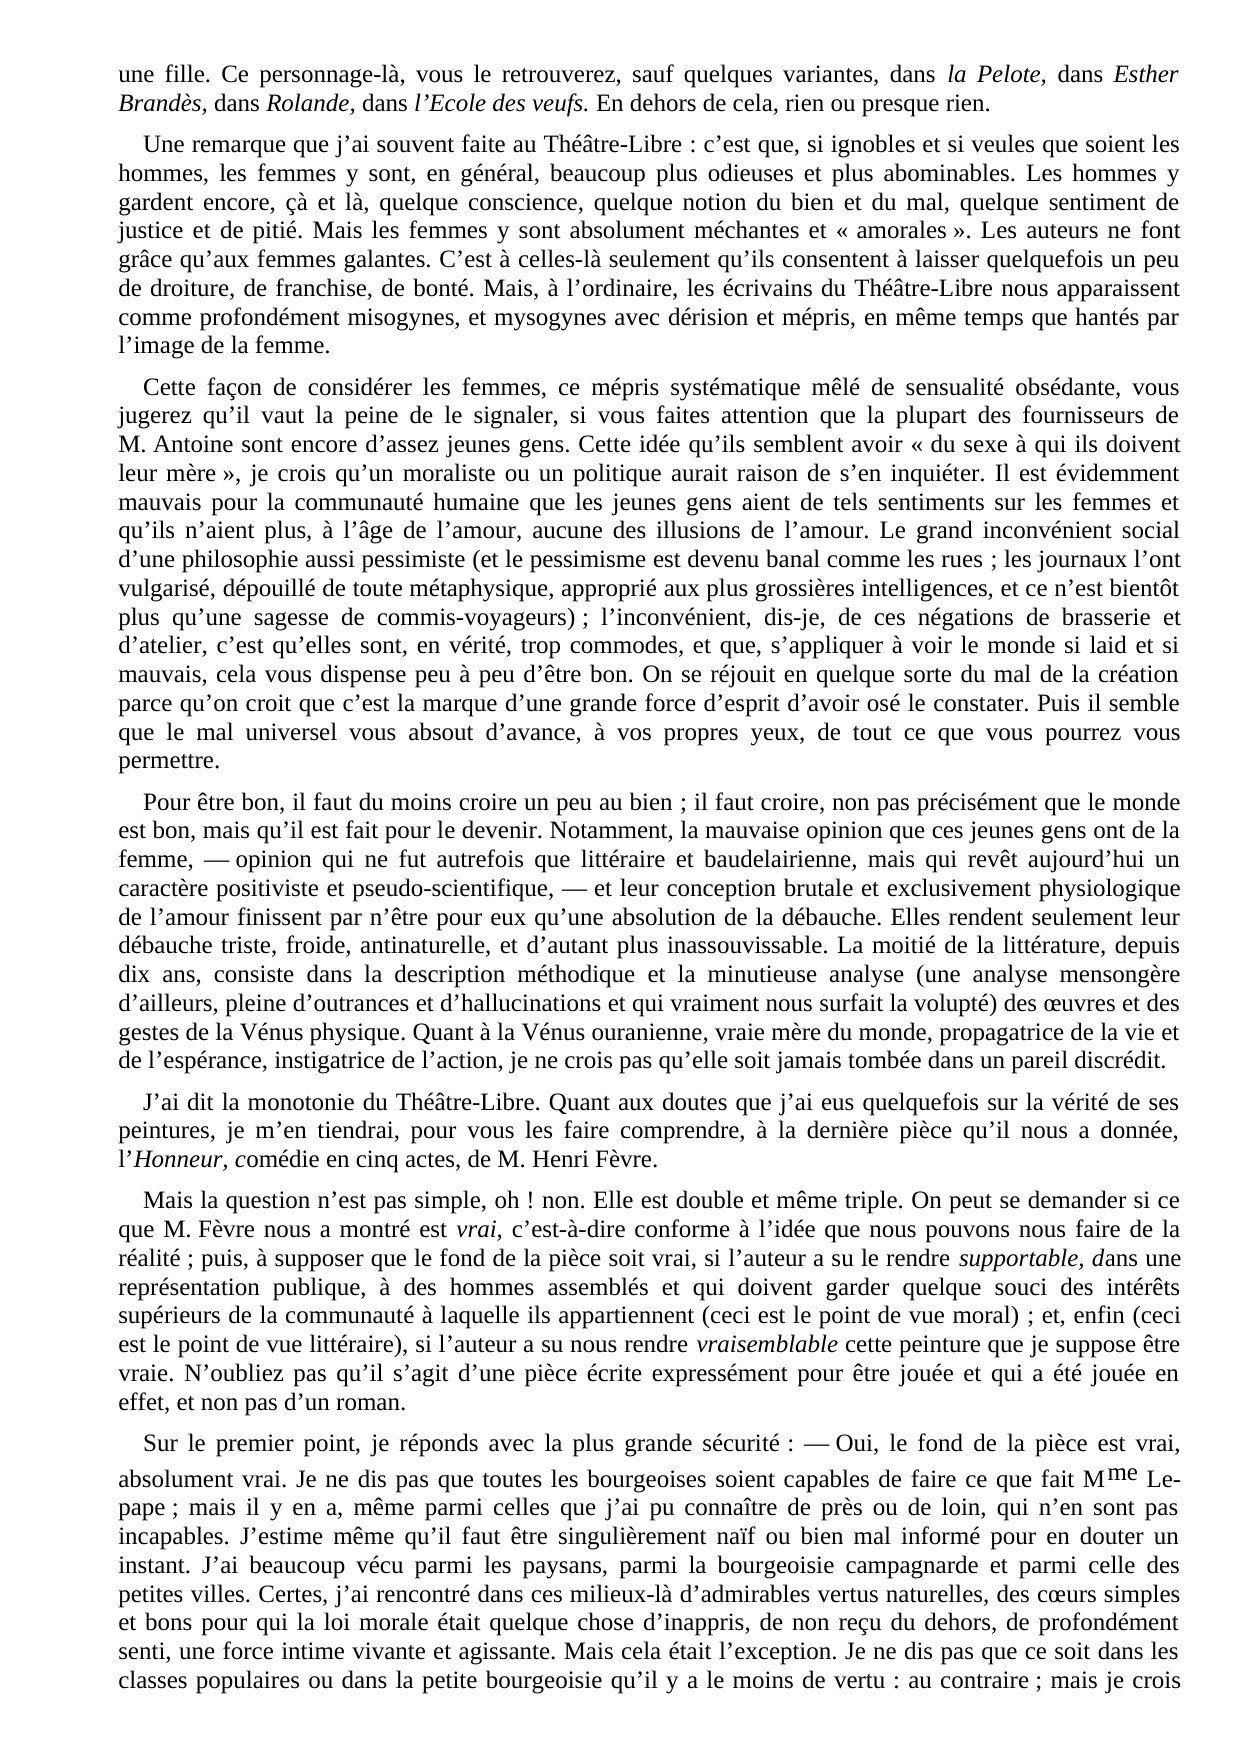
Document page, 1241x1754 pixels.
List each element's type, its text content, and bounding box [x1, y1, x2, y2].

text une fille. Ce personnage-là, vous le retrouverez, sauf quelques variantes, dans la Pelote, dans Esther Brandès, dans Rolande, dans l’Ecole des veufs. En dehors de cela, rien ou presque rien. [118, 59, 1181, 117]
text Mais la question n’est pas simple, oh ! non. Elle est double et même triple. On peut se demander si ce que M. Fèvre nous a montré est vrai, c’est-à-dire conforme à l’idée que nous pouvons nous faire de la réalité ; puis, à supposer que le fond de la pièce soit vrai, si l’auteur a su le rendre supportable, dans une représentation publique, à des hommes assemblés et qui doivent garder quelque souci des intérêts supérieurs de la communauté à laquelle ils appartiennent (ceci est le point de vue moral) ; et, enfin (ceci est le point de vue littéraire), si l’auteur a su nous rendre vraisemblable cette peinture que je suppose être vraie. N’oubliez pas qu’il s’agit d’une pièce écrite expressément pour être jouée et qui a été jouée en effet, et non pas d’un roman. [118, 1185, 1181, 1415]
text Cette façon de considérer les femmes, ce mépris systématique mêlé de sensualité obsédante, vous jugerez qu’il vaut la peine de le signaler, si vous faites attention que la plupart des fournisseurs de M. Antoine sont encore d’assez jeunes gens. Cette idée qu’ils semblent avoir « du sexe à qui ils doivent leur mère », je crois qu’un moraliste ou un politique aurait raison de s’en inquiéter. Il est évidemment mauvais pour la communauté humaine que les jeunes gens aient de tels sentiments sur les femmes et qu’ils n’aient plus, à l’âge de l’amour, aucune des illusions de l’amour. Le grand inconvénient social d’une philosophie aussi pessimiste (et le pessimisme est devenu banal comme les rues ; les journaux l’ont vulgarisé, dépouillé de toute métaphysique, approprié aux plus grossières intelligences, et ce n’est bientôt plus qu’une sagesse de commis-voyageurs) ; l’inconvénient, dis-je, de ces négations de brasserie et d’atelier, c’est qu’elles sont, en vérité, trop commodes, et que, s’appliquer à voir le monde si laid et si mauvais, cela vous dispense peu à peu d’être bon. On se réjouit en quelque sorte du mal de la création parce qu’on croit que c’est la marque d’une grande force d’esprit d’avoir osé le constater. Puis il semble que le mal universel vous absout d’avance, à vos propres yeux, de tout ce que vous pourrez vous permettre. [118, 372, 1181, 774]
text Une remarque que j’ai souvent faite au Théâtre-Libre : c’est que, si ignobles et si veules que soient les hommes, les femmes y sont, en général, beaucoup plus odieuses et plus abominables. Les hommes y gardent encore, çà et là, quelque conscience, quelque notion du bien et du mal, quelque sentiment de justice et de pitié. Mais les femmes y sont absolument méchantes et « amorales ». Les auteurs ne font grâce qu’aux femmes galantes. C’est à celles-là seulement qu’ils consentent à laisser quelquefois un peu de droiture, de franchise, de bonté. Mais, à l’ordinaire, les écrivains du Théâtre-Libre nous apparaissent comme profondément misogynes, et mysogynes avec dérision et mépris, en même temps que hantés par l’image de la femme. [118, 129, 1181, 359]
text Sur le premier point, je réponds avec la plus grande sécurité : — Oui, le fond de la pièce est vrai, absolument vrai. Je ne dis pas que toutes les bourgeoises soient capables de faire ce que fait Mme Le-pape ; mais il y en a, même parmi celles que j’ai pu connaître de près ou de loin, qui n’en sont pas incapables. J’estime même qu’il faut être singulièrement naïf ou bien mal informé pour en douter un instant. J’ai beaucoup vécu parmi les paysans, parmi la bourgeoisie campagnarde et parmi celle des petites villes. Certes, j’ai rencontré dans ces milieux-là d’admirables vertus naturelles, des cœurs simples et bons pour qui la loi morale était quelque chose d’inappris, de non reçu du dehors, de profondément senti, une force intime vivante et agissante. Mais cela était l’exception. Je ne dis pas que ce soit dans les classes populaires ou dans la petite bourgeoisie qu’il y a le moins de vertu : au contraire ; mais je crois [118, 1428, 1181, 1694]
text J’ai dit la monotonie du Théâtre-Libre. Quant aux doutes que j’ai eus quelquefois sur la vérité de ses peintures, je m’en tiendrai, pour vous les faire comprendre, à la dernière pièce qu’il nous a donnée, l’Honneur, comédie en cinq actes, de M. Henri Fèvre. [118, 1087, 1181, 1173]
text Pour être bon, il faut du moins croire un peu au bien ; il faut croire, non pas précisément que le monde est bon, mais qu’il est fait pour le devenir. Notamment, la mauvaise opinion que ces jeunes gens ont de la femme, — opinion qui ne fut autrefois que littéraire et baudelairienne, mais qui revêt aujourd’hui un caractère positiviste et pseudo-scientifique, — et leur conception brutale et exclusivement physiologique de l’amour finissent par n’être pour eux qu’une absolution de la débauche. Elles rendent seulement leur débauche triste, froide, antinaturelle, et d’autant plus inassouvissable. La moitié de la littérature, depuis dix ans, consiste dans la description méthodique et la minutieuse analyse (une analyse mensongère d’ailleurs, pleine d’outrances et d’hallucinations et qui vraiment nous surfait la volupté) des œuvres et des gestes de la Vénus physique. Quant à la Vénus ouranienne, vraie mère du monde, propagatrice de la vie et de l’espérance, instigatrice de l’action, je ne crois pas qu’elle soit jamais tombée dans un pareil discrédit. [118, 787, 1181, 1074]
